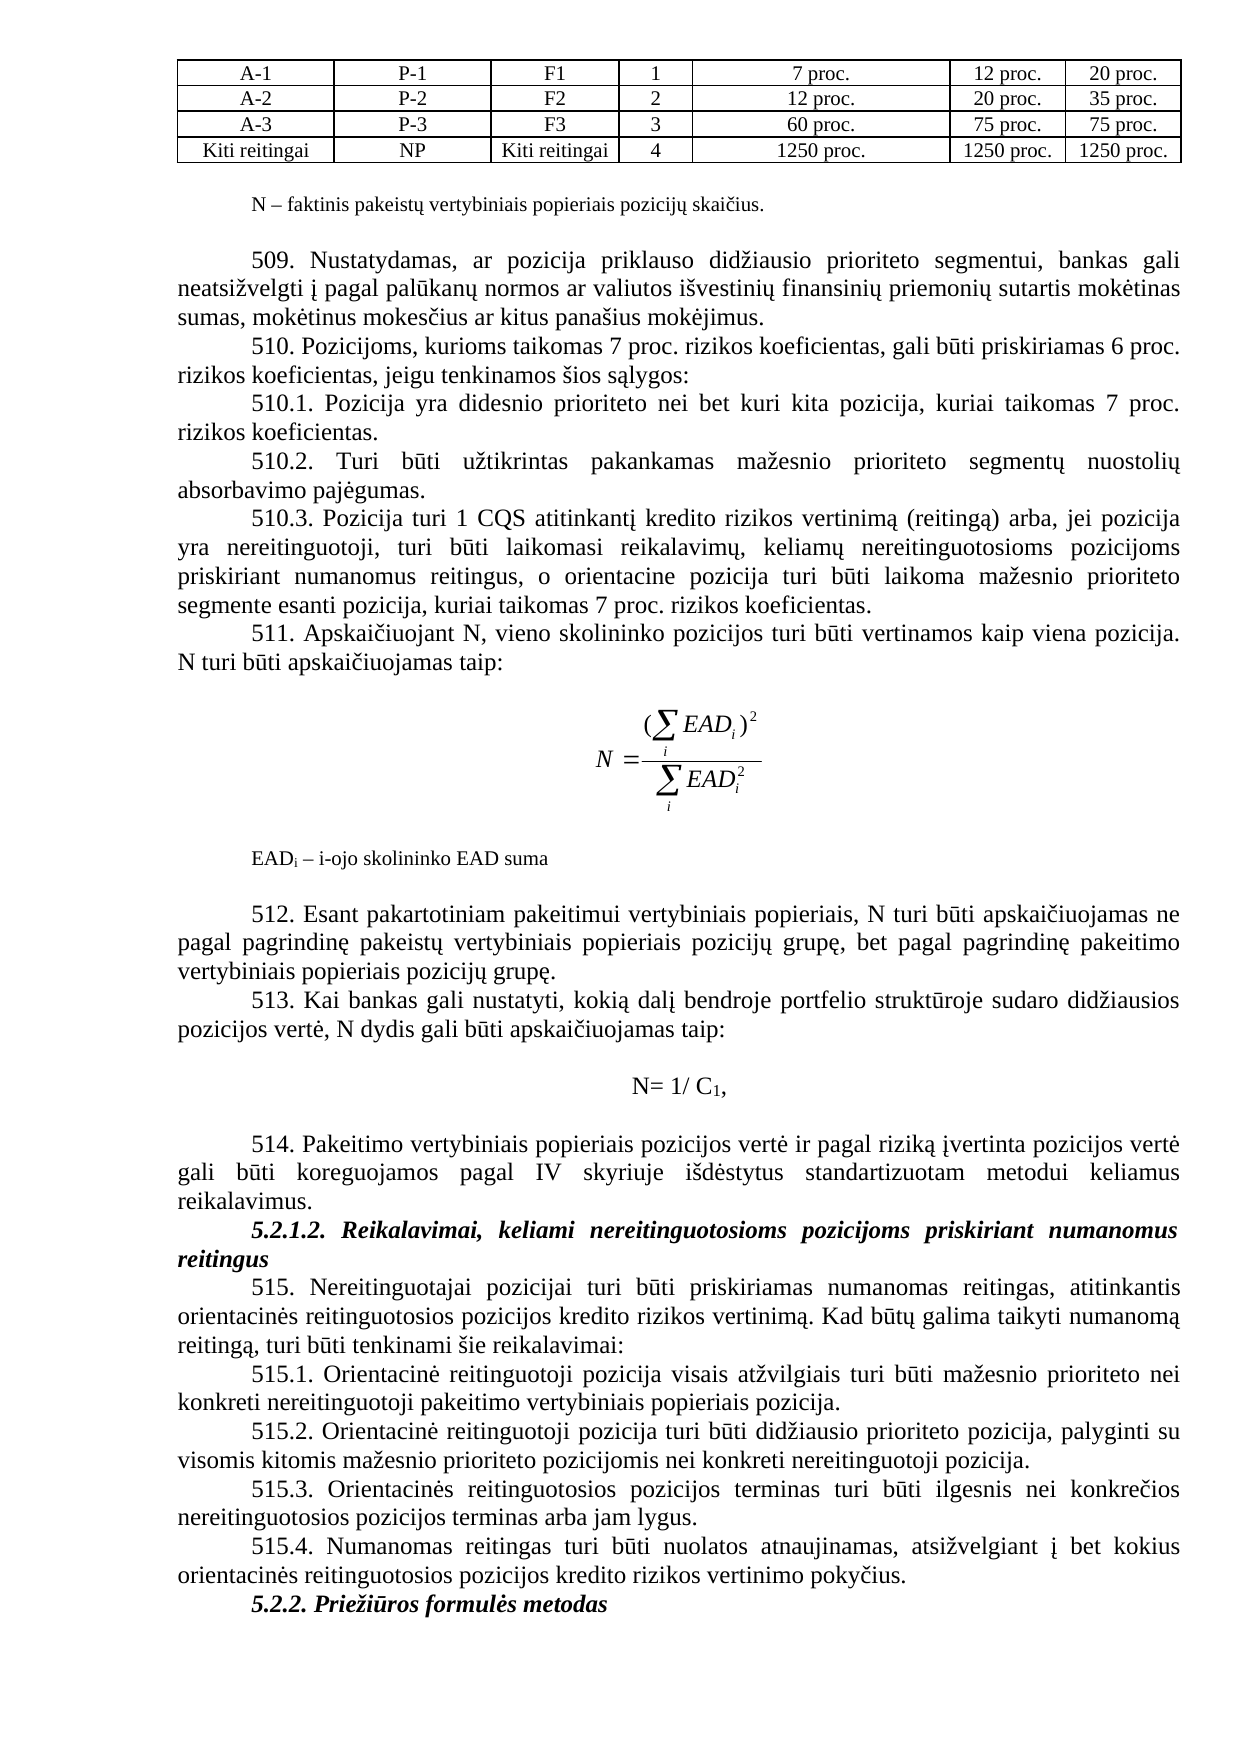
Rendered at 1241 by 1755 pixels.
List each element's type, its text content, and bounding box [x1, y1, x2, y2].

table_cell 3 [688, 112, 692, 136]
table_cell 1 [688, 61, 692, 85]
text 509. Nustatydamas, ar pozicija priklauso didžiausio prioriteto segmentui, bankas gali neatsižvelgti į pagal palūkanų normos ar valiutos išvestinių finansinių priemonių sutartis mokėtinas sumas, mokėtinus mokesčius ar kitus panašius mokėjimus. [177, 245, 1181, 331]
text 515. Nereitinguotajai pozicijai turi būti priskiriamas numanomas reitingas, atitinkantis orientacinės reitinguotosios pozicijos kredito rizikos vertinimą. Kad būtų galima taikyti numanomą reitingą, turi būti tenkinami šie reikalavimai: [177, 1272, 1181, 1359]
text N – faktinis pakeistų vertybiniais popieriais pozicijų skaičius. [177, 192, 1181, 216]
text 512. Esant pakartotiniam pakeitimui vertybiniais popieriais, N turi būti apskaičiuojamas ne pagal pagrindinę pakeistų vertybiniais popieriais pozicijų grupę, bet pagal pagrindinę pakeitimo vertybiniais popieriais pozicijų grupę. [177, 899, 1181, 985]
text 510. Pozicijoms, kurioms taikomas 7 proc. rizikos koeficientas, gali būti priskiriamas 6 proc. rizikos koeficientas, jeigu tenkinamos šios sąlygos: [177, 331, 1181, 388]
text 5.2.2. Priežiūros formulės metodas [177, 1589, 1181, 1617]
table_cell 4 [688, 138, 692, 162]
text 511. Apskaičiuojant N, vieno skolininko pozicijos turi būti vertinamos kaip viena pozicija. N turi būti apskaičiuojamas taip: [177, 618, 1181, 676]
text 510.2. Turi būti užtikrintas pakankamas mažesnio prioriteto segmentų nuostolių absorbavimo pajėgumas. [177, 446, 1181, 503]
text 515.4. Numanomas reitingas turi būti nuolatos atnaujinamas, atsižvelgiant į bet kokius orientacinės reitinguotosios pozicijos kredito rizikos vertinimo pokyčius. [177, 1531, 1181, 1589]
text 510.3. Pozicija turi 1 CQS atitinkantį kredito rizikos vertinimą (reitingą) arba, jei pozicija yra nereitinguotoji, turi būti laikomasi reikalavimų, keliamų nereitinguotosioms pozicijoms priskiriant numanomus reitingus, o orientacine pozicija turi būti laikoma mažesnio prioriteto segmente esanti pozicija, kuriai taikomas 7 proc. rizikos koeficientas. [177, 503, 1181, 618]
table_cell 2 [688, 86, 692, 110]
text 513. Kai bankas gali nustatyti, kokią dalį bendroje portfelio struktūroje sudaro didžiausios pozicijos vertė, N dydis gali būti apskaičiuojamas taip: [177, 985, 1181, 1042]
text 5.2.1.2. Reikalavimai, keliami nereitinguotosioms pozicijoms priskiriant numanomus reitingus [177, 1215, 1181, 1272]
text 510.1. Pozicija yra didesnio prioriteto nei bet kuri kita pozicija, kuriai taikomas 7 proc. rizikos koeficientas. [177, 388, 1181, 446]
text 515.2. Orientacinė reitinguotoji pozicija turi būti didžiausio prioriteto pozicija, palyginti su visomis kitomis mažesnio prioriteto pozicijomis nei konkreti nereitinguotoji pozicija. [177, 1416, 1181, 1474]
text 515.1. Orientacinė reitinguotoji pozicija visais atžvilgiais turi būti mažesnio prioriteto nei konkreti nereitinguotoji pakeitimo vertybiniais popieriais pozicija. [177, 1359, 1181, 1416]
text EADi – i-ojo skolininko EAD suma [177, 846, 1181, 870]
text 514. Pakeitimo vertybiniais popieriais pozicijos vertė ir pagal riziką įvertinta pozicijos vertė gali būti koreguojamos pagal IV skyriuje išdėstytus standartizuotam metodui keliamus reikalavimus. [177, 1129, 1181, 1215]
text N= 1/ C1, [177, 1071, 1181, 1100]
text 515.3. Orientacinės reitinguotosios pozicijos terminas turi būti ilgesnis nei konkrečios nereitinguotosios pozicijos terminas arba jam lygus. [177, 1474, 1181, 1531]
